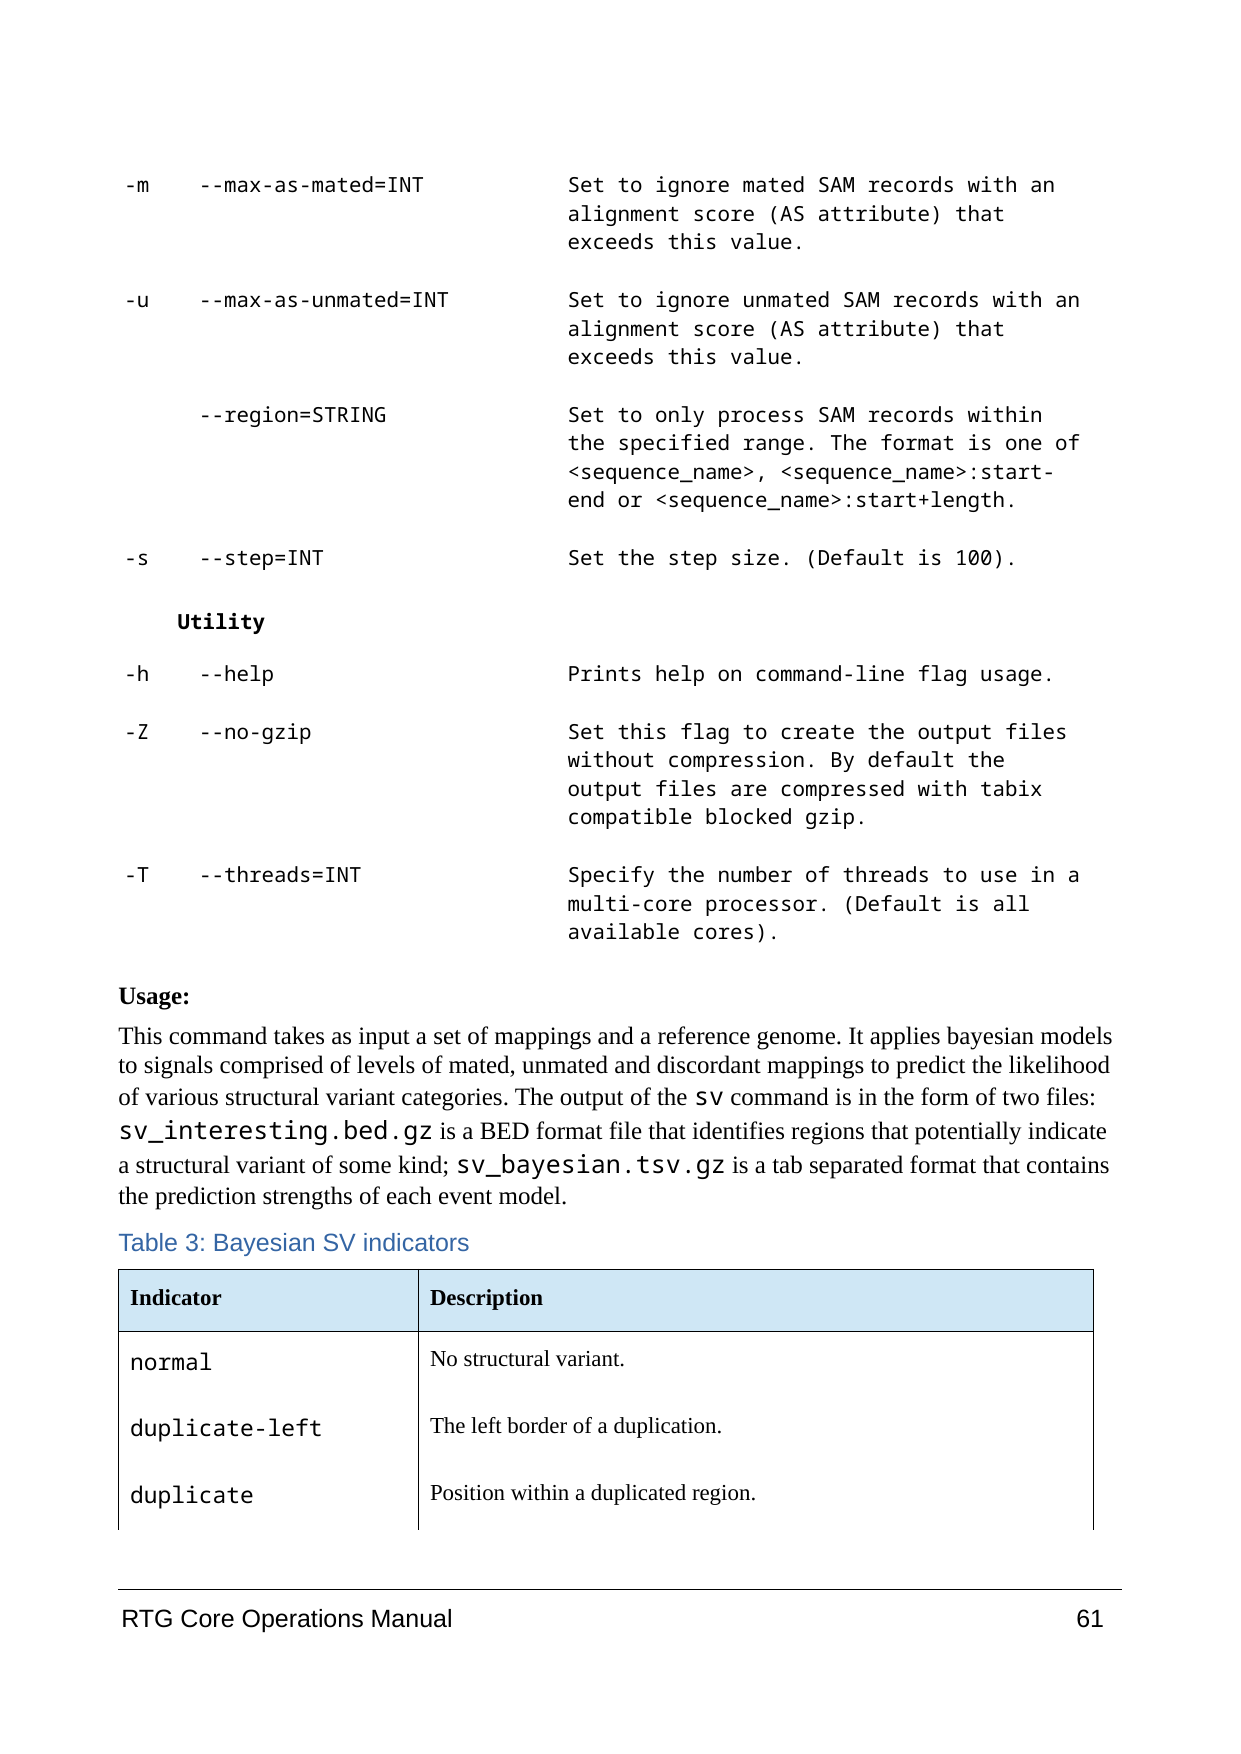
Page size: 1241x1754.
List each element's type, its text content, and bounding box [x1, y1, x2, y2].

table_cell -s [118, 531, 193, 589]
table_cell duplicate [119, 1464, 418, 1530]
table_cell -u [118, 274, 193, 388]
table_cell Set this flag to create the output files without compression. By default the output files are compressed with tabix compatible blocked gzip. [561, 705, 1093, 848]
table_cell Set to only process SAM records within the specified range. The format is one of <sequence_name>, <sequence_name>:start-end or <sequence_name>:start+length. [561, 388, 1093, 531]
text This command takes as input a set of mappings and a reference genome. It applies bayesian models to signals comprised of levels of mated, unmated and discordant mappings to predict the likelihood of various structural variant categories. The output of the sv command is in the form of two files: sv_interesting.bed.gz is a BED format file that identifies regions that potentially indicate a structural variant of some kind; sv_bayesian.tsv.gz is a tab separated format that contains the prediction strengths of each event model. [118, 1021, 1122, 1210]
table_cell --no-gzip [193, 705, 561, 848]
table_cell duplicate-left [119, 1397, 418, 1464]
text Table 3: Bayesian SV indicators [118, 1228, 1122, 1256]
table_cell normal [119, 1332, 418, 1397]
table_cell Set to ignore unmated SAM records with an alignment score (AS attribute) that exceeds this value. [561, 274, 1093, 388]
table_cell -m [118, 159, 193, 273]
text Utility [177, 607, 1122, 636]
table_cell Specify the number of threads to use in a multi-core processor. (Default is all available cores). [561, 849, 1093, 963]
table_header --help [193, 647, 561, 705]
table_header Indicator [119, 1270, 418, 1331]
table_cell -Z [118, 705, 193, 848]
table_cell [118, 388, 193, 531]
table_cell Set the step size. (Default is 100). [561, 531, 1093, 589]
table_header Description [419, 1270, 1093, 1331]
table_cell Position within a duplicated region. [419, 1464, 1093, 1530]
table_header -h [118, 647, 193, 705]
table_cell --max-as-unmated=INT [193, 274, 561, 388]
table_cell --region=STRING [193, 388, 561, 531]
table_cell --step=INT [193, 531, 561, 589]
table_cell No structural variant. [419, 1332, 1093, 1397]
table_cell --threads=INT [193, 849, 561, 963]
table_cell --max-as-mated=INT [193, 159, 561, 273]
table_cell -T [118, 849, 193, 963]
table_cell The left border of a duplication. [419, 1397, 1093, 1464]
table_header Prints help on command-line flag usage. [561, 647, 1093, 705]
table_cell Set to ignore mated SAM records with an alignment score (AS attribute) that exceeds this value. [561, 159, 1093, 273]
subtitle Usage: [118, 981, 1122, 1010]
